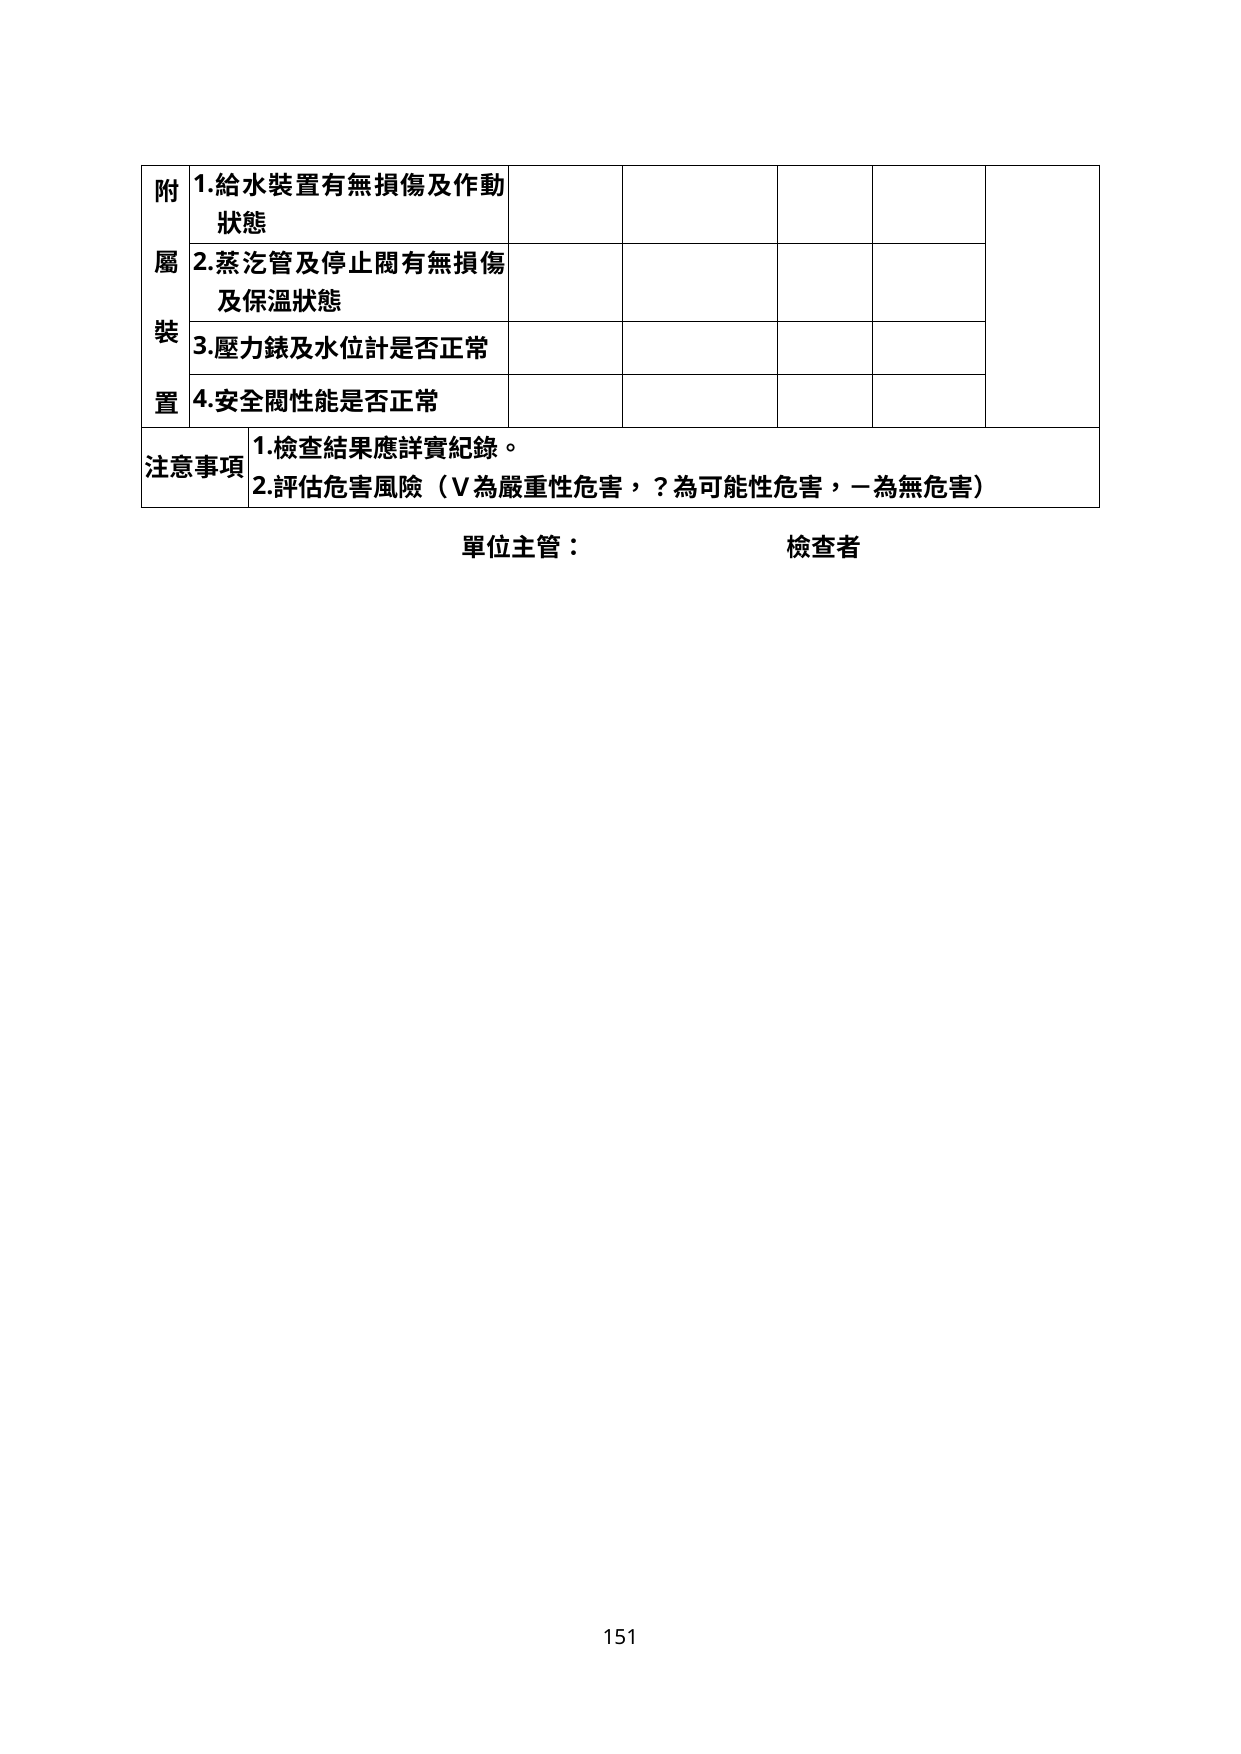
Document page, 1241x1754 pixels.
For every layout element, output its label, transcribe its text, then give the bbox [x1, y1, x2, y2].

table_cell [509, 244, 622, 321]
table_cell [623, 166, 777, 243]
text 單位主管： 檢查者 [136, 527, 1104, 564]
table_cell 3.壓力錶及水位計是否正常 [190, 322, 508, 374]
table_cell [778, 322, 872, 374]
table_cell [873, 244, 985, 321]
table_cell [623, 375, 777, 427]
table_cell [986, 166, 1099, 427]
table_cell [873, 166, 985, 243]
table_cell [509, 375, 622, 427]
table_cell [873, 375, 985, 427]
table_cell 1.給水裝置有無損傷及作動狀態 [190, 166, 508, 243]
table_cell [778, 375, 872, 427]
table_cell 1.檢查結果應詳實紀錄。 2.評估危害風險（Ｖ為嚴重性危害，？為可能性危害，－為無危害） [249, 428, 1099, 507]
table_cell 4.安全閥性能是否正常 [190, 375, 508, 427]
table_cell [873, 322, 985, 374]
table_cell 2.蒸汔管及停止閥有無損傷及保溫狀態 [190, 244, 508, 321]
table_cell [623, 244, 777, 321]
table_cell 注意事項 [142, 428, 248, 507]
table_cell [509, 322, 622, 374]
table_cell 附屬裝置 [142, 166, 189, 427]
table_cell [778, 166, 872, 243]
table_cell [778, 244, 872, 321]
table_cell [623, 322, 777, 374]
table_cell [509, 166, 622, 243]
